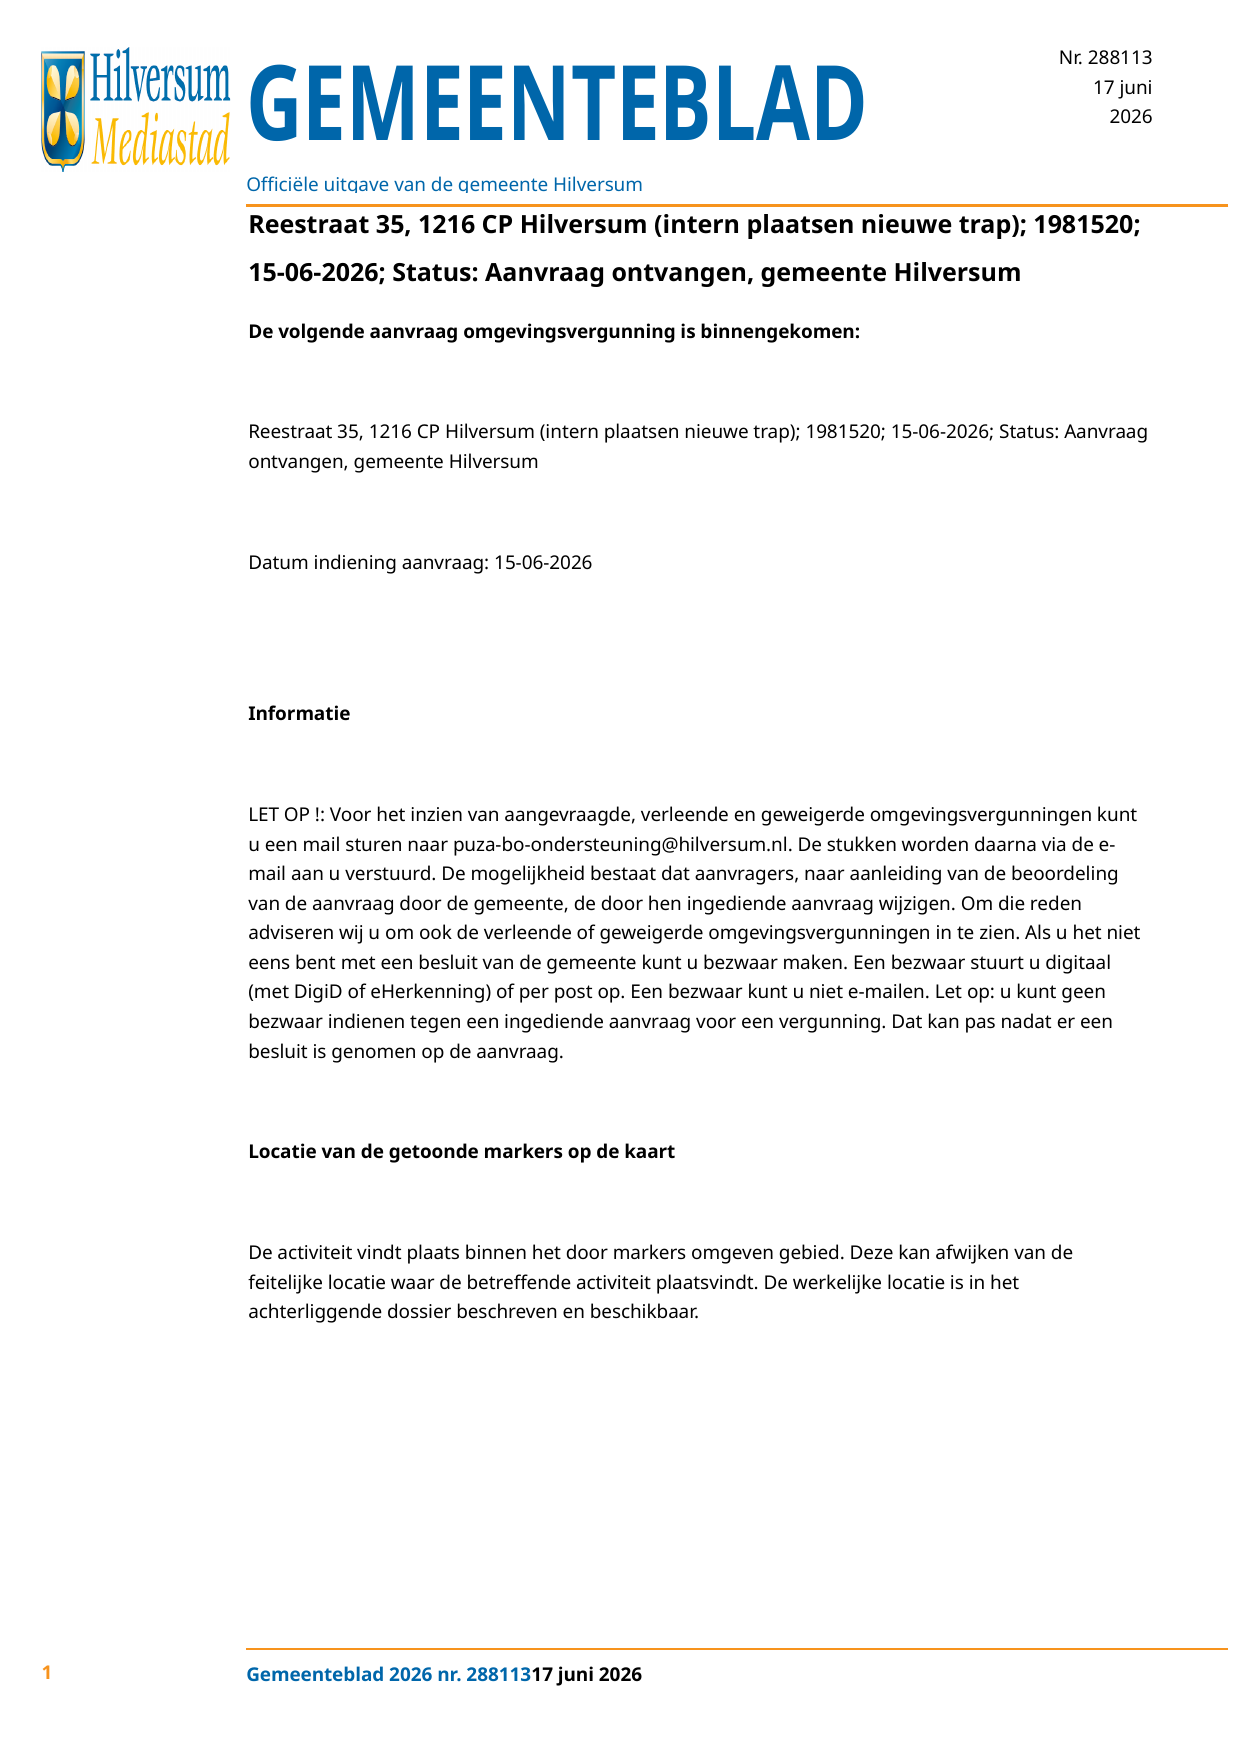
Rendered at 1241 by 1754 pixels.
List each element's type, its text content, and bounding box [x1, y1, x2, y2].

text De activiteit vindt plaats binnen het door markers omgeven gebied. Deze kan afwijken van de feitelijke locatie waar de betreffende activiteit plaatsvindt. De werkelijke locatie is in het achterliggende dossier beschreven en beschikbaar. [248, 1239, 1152, 1324]
picture [41, 47, 231, 172]
text Informatie [248, 700, 1152, 726]
text LET OP !: Voor het inzien van aangevraagde, verleende en geweigerde omgevingsvergunningen kunt u een mail sturen naar puza-bo-ondersteuning@hilversum.nl. De stukken worden daarna via de e-mail aan u verstuurd. De mogelijkheid bestaat dat aanvragers, naar aanleiding van de beoordeling van de aanvraag door de gemeente, de door hen ingediende aanvraag wijzigen. Om die reden adviseren wij u om ook de verleende of geweigerde omgevingsvergunningen in te zien. Als u het niet eens bent met een besluit van de gemeente kunt u bezwaar maken. Een bezwaar stuurt u digitaal (met DigiD of eHerkenning) of per post op. Een bezwaar kunt u niet e-mailen. Let op: u kunt geen bezwaar indienen tegen een ingediende aanvraag voor een vergunning. Dat kan pas nadat er een besluit is genomen op de aanvraag. [248, 801, 1152, 1064]
text Datum indiening aanvraag: 15-06-2026 [248, 549, 1152, 575]
text Reestraat 35, 1216 CP Hilversum (intern plaatsen nieuwe trap); 1981520; 15-06-2026; Status: Aanvraag ontvangen, gemeente Hilversum [248, 419, 1152, 474]
text Reestraat 35, 1216 CP Hilversum (intern plaatsen nieuwe trap); 1981520; 15-06-2026; Status: Aanvraag ontvangen, gemeente Hilversum [248, 207, 1152, 288]
text Locatie van de getoonde markers op de kaart [248, 1139, 1152, 1164]
text De volgende aanvraag omgevingsvergunning is binnengekomen: [248, 318, 1152, 344]
